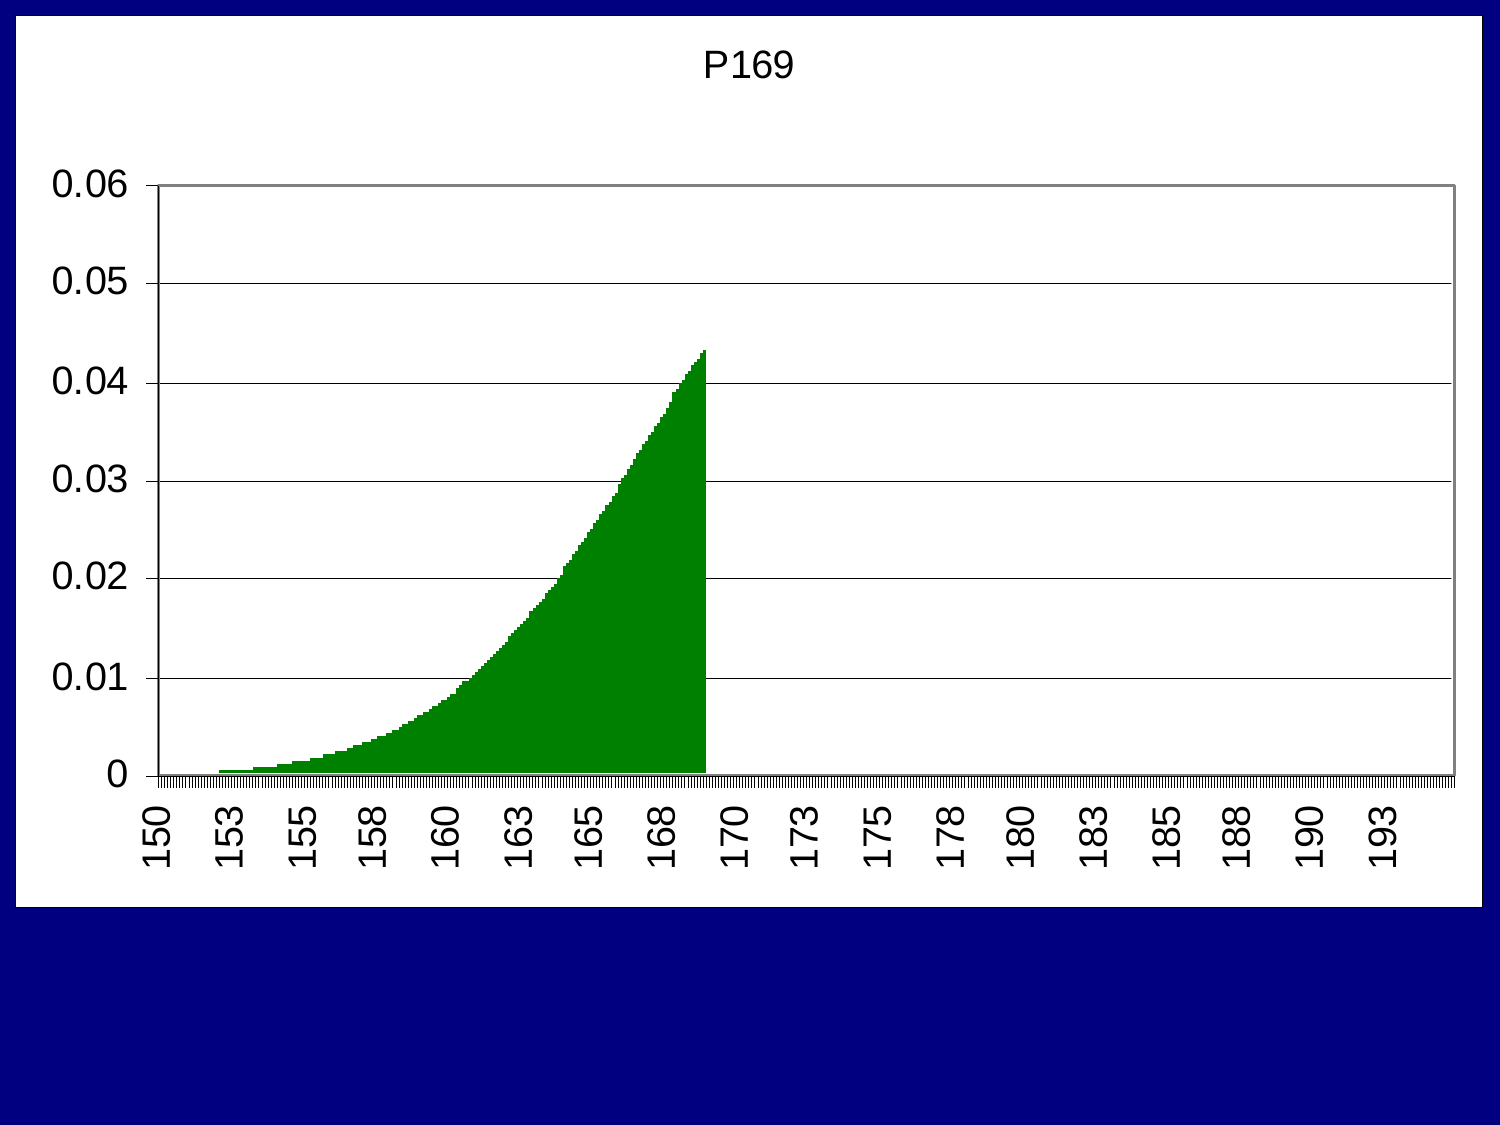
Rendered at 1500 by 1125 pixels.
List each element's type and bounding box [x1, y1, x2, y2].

picture [0, 0, 1500, 922]
